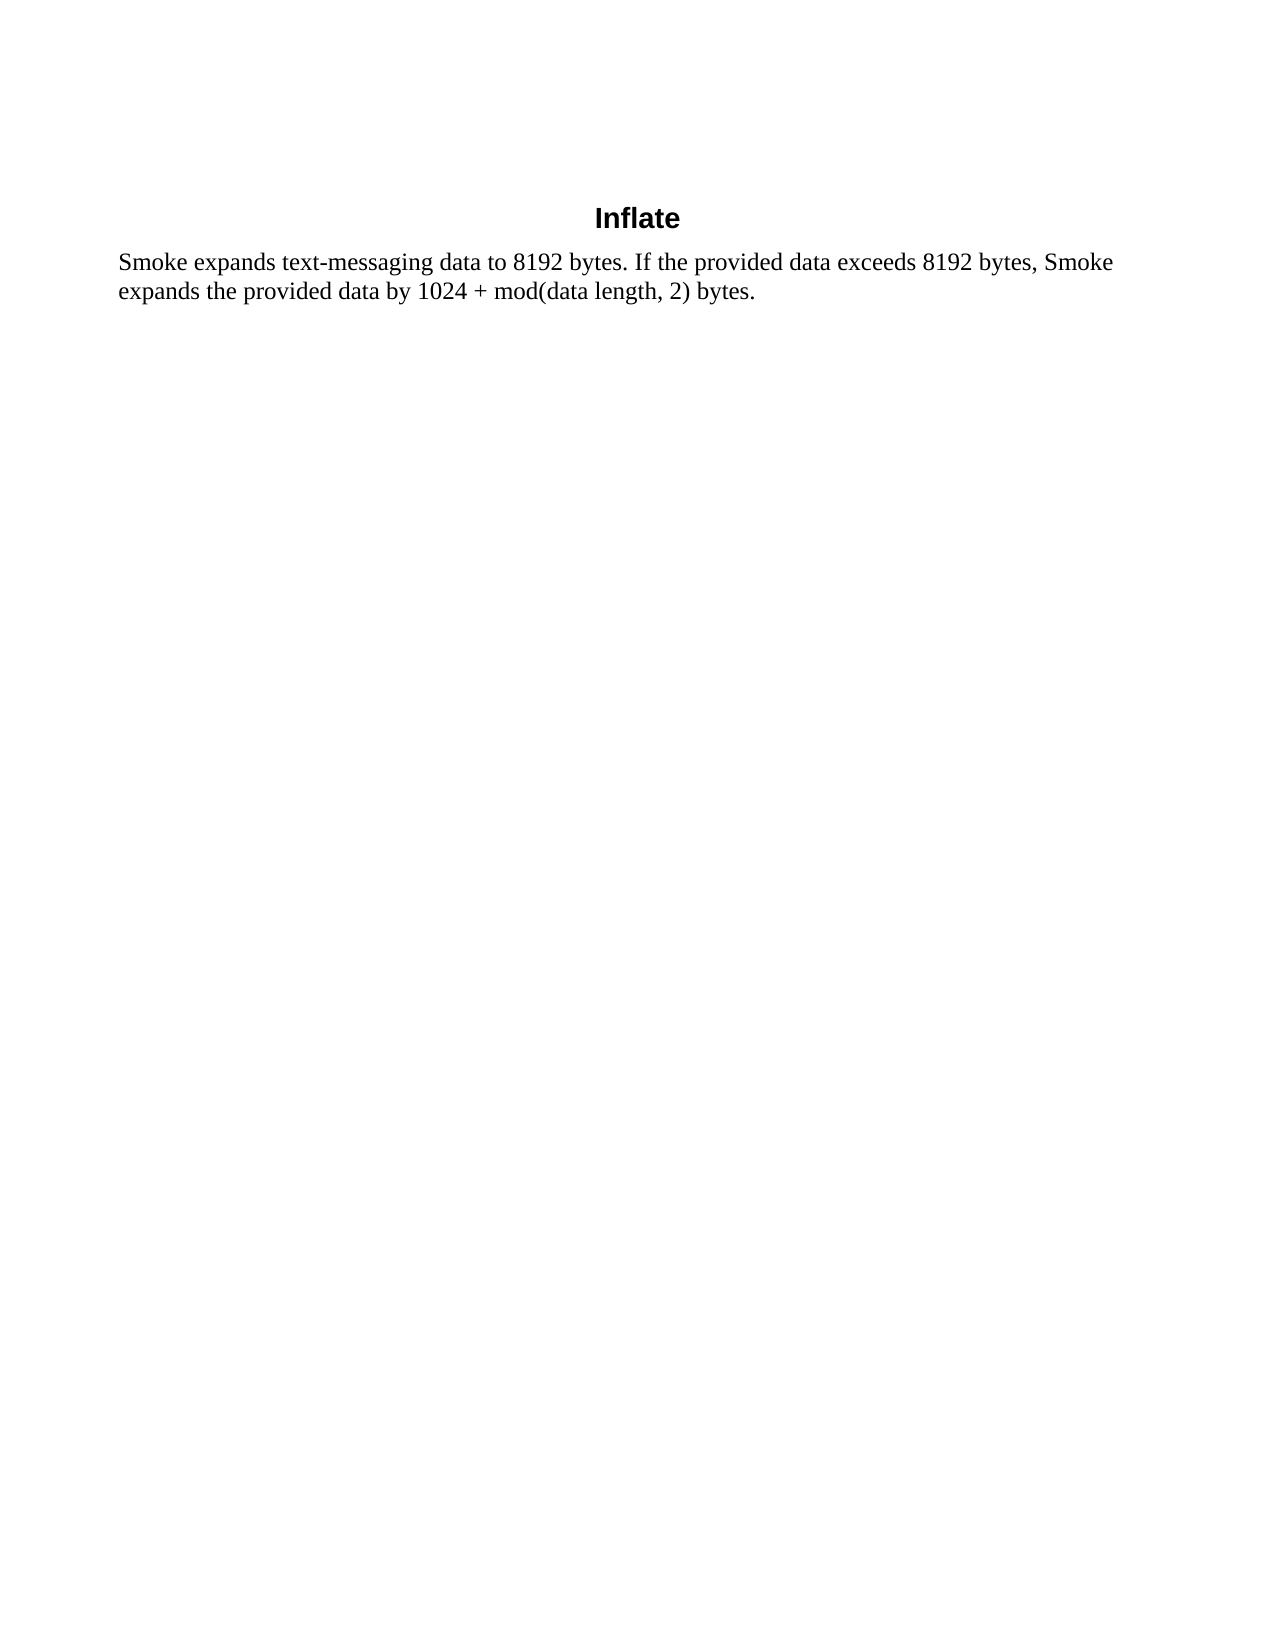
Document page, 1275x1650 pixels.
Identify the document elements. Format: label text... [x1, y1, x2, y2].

text Smoke expands text-messaging data to 8192 bytes. If the provided data exceeds 8192 bytes, Smoke expands the provided data by 1024 + mod(data length, 2) bytes. [118, 247, 1157, 305]
subtitle Inflate [118, 201, 1157, 235]
